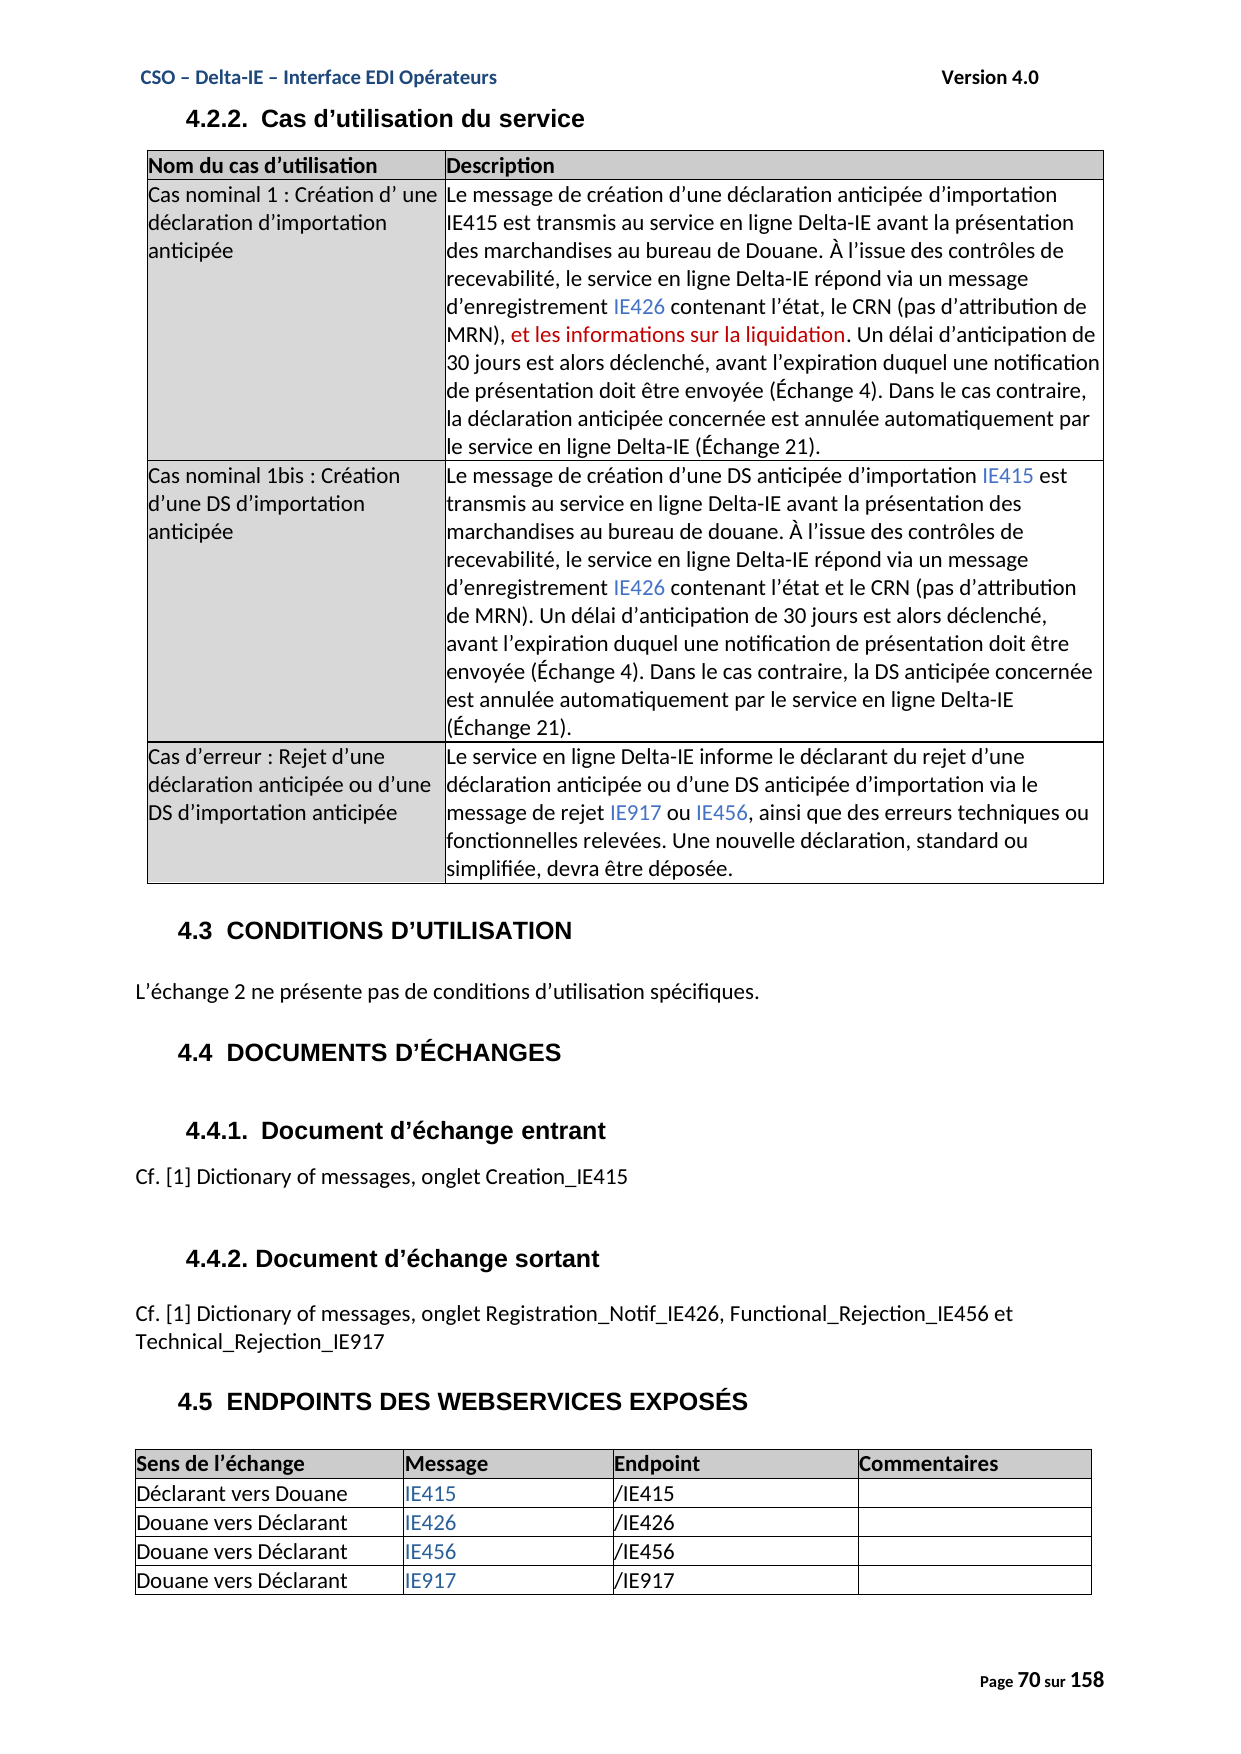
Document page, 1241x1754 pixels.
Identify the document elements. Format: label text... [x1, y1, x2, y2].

table_cell /IE917 [614, 1566, 858, 1594]
table_cell IE456 [404, 1537, 613, 1565]
table_cell /IE415 [614, 1479, 858, 1507]
subtitle Document d’échange entrant [186, 1115, 1130, 1146]
table_cell [859, 1508, 1091, 1536]
table_cell Le message de création d’une DS anticipée d’importation IE415 est transmis au service en ligne Delta-IE avant la présentation des marchandises au bureau de douane. À l’issue des contrôles de recevabilité, le service en ligne Delta-IE répond via un message d’enregistrement IE426 contenant l’état et le CRN (pas d’attribution de MRN). Un délai d’anticipation de 30 jours est alors déclenché, avant l’expiration duquel une notification de présentation doit être envoyée (Échange 4). Dans le cas contraire, la DS anticipée concernée est annulée automatiquement par le service en ligne Delta-IE (Échange 21). [446, 461, 1103, 741]
table_cell Douane vers Déclarant [136, 1566, 403, 1594]
table_header Nom du cas d’utilisation [148, 151, 445, 179]
text L’échange 2 ne présente pas de conditions d’utilisation spécifiques. [135, 977, 1130, 1005]
table_cell [859, 1566, 1091, 1594]
table_cell Déclarant vers Douane [136, 1479, 403, 1507]
table_cell Le service en ligne Delta-IE informe le déclarant du rejet d’une déclaration anticipée ou d’une DS anticipée d’importation via le message de rejet IE917 ou IE456, ainsi que des erreurs techniques ou fonctionnelles relevées. Une nouvelle déclaration, standard ou simplifiée, devra être déposée. [446, 743, 1103, 882]
table_cell Le message de création d’une déclaration anticipée d’importation IE415 est transmis au service en ligne Delta-IE avant la présentation des marchandises au bureau de Douane. À l’issue des contrôles de recevabilité, le service en ligne Delta-IE répond via un message d’enregistrement IE426 contenant l’état, le CRN (pas d’attribution de MRN), et les informations sur la liquidation. Un délai d’anticipation de 30 jours est alors déclenché, avant l’expiration duquel une notification de présentation doit être envoyée (Échange 4). Dans le cas contraire, la déclaration anticipée concernée est annulée automatiquement par le service en ligne Delta-IE (Échange 21). [446, 180, 1103, 460]
subtitle Cas d’utilisation du service [186, 103, 1130, 133]
subtitle ENDPOINTS DES WEBSERVICES EXPOSÉS [171, 1387, 1130, 1416]
table_cell Douane vers Déclarant [136, 1508, 403, 1536]
table_cell Cas nominal 1 : Création d’ une déclaration d’importation anticipée [148, 180, 445, 460]
table_header Endpoint [614, 1450, 858, 1478]
table_cell Cas d’erreur : Rejet d’une déclaration anticipée ou d’une DS d’importation anticipée [148, 743, 445, 882]
table_header Commentaires [859, 1450, 1091, 1478]
table_cell /IE426 [614, 1508, 858, 1536]
table_cell IE415 [404, 1479, 613, 1507]
subtitle DOCUMENTS D’ÉCHANGES [171, 1038, 1130, 1067]
table_header Message [404, 1450, 613, 1478]
table_cell Cas nominal 1bis : Création d’une DS d’importation anticipée [148, 461, 445, 741]
subtitle Document d’échange sortant [186, 1244, 1130, 1273]
table_cell [859, 1479, 1091, 1507]
table_header Description [446, 151, 1103, 179]
table_cell Douane vers Déclarant [136, 1537, 403, 1565]
table_header Sens de l’échange [136, 1450, 403, 1478]
table_cell IE917 [404, 1566, 613, 1594]
text Cf. [1] Dictionary of messages, onglet Registration_Notif_IE426, Functional_Rejection_IE456 et Technical_Rejection_IE917 [135, 1299, 1130, 1355]
table_cell IE426 [404, 1508, 613, 1536]
table_cell [859, 1537, 1091, 1565]
subtitle CONDITIONS D’UTILISATION [171, 916, 1130, 945]
table_cell /IE456 [614, 1537, 858, 1565]
text Cf. [1] Dictionary of messages, onglet Creation_IE415 [135, 1162, 1130, 1190]
